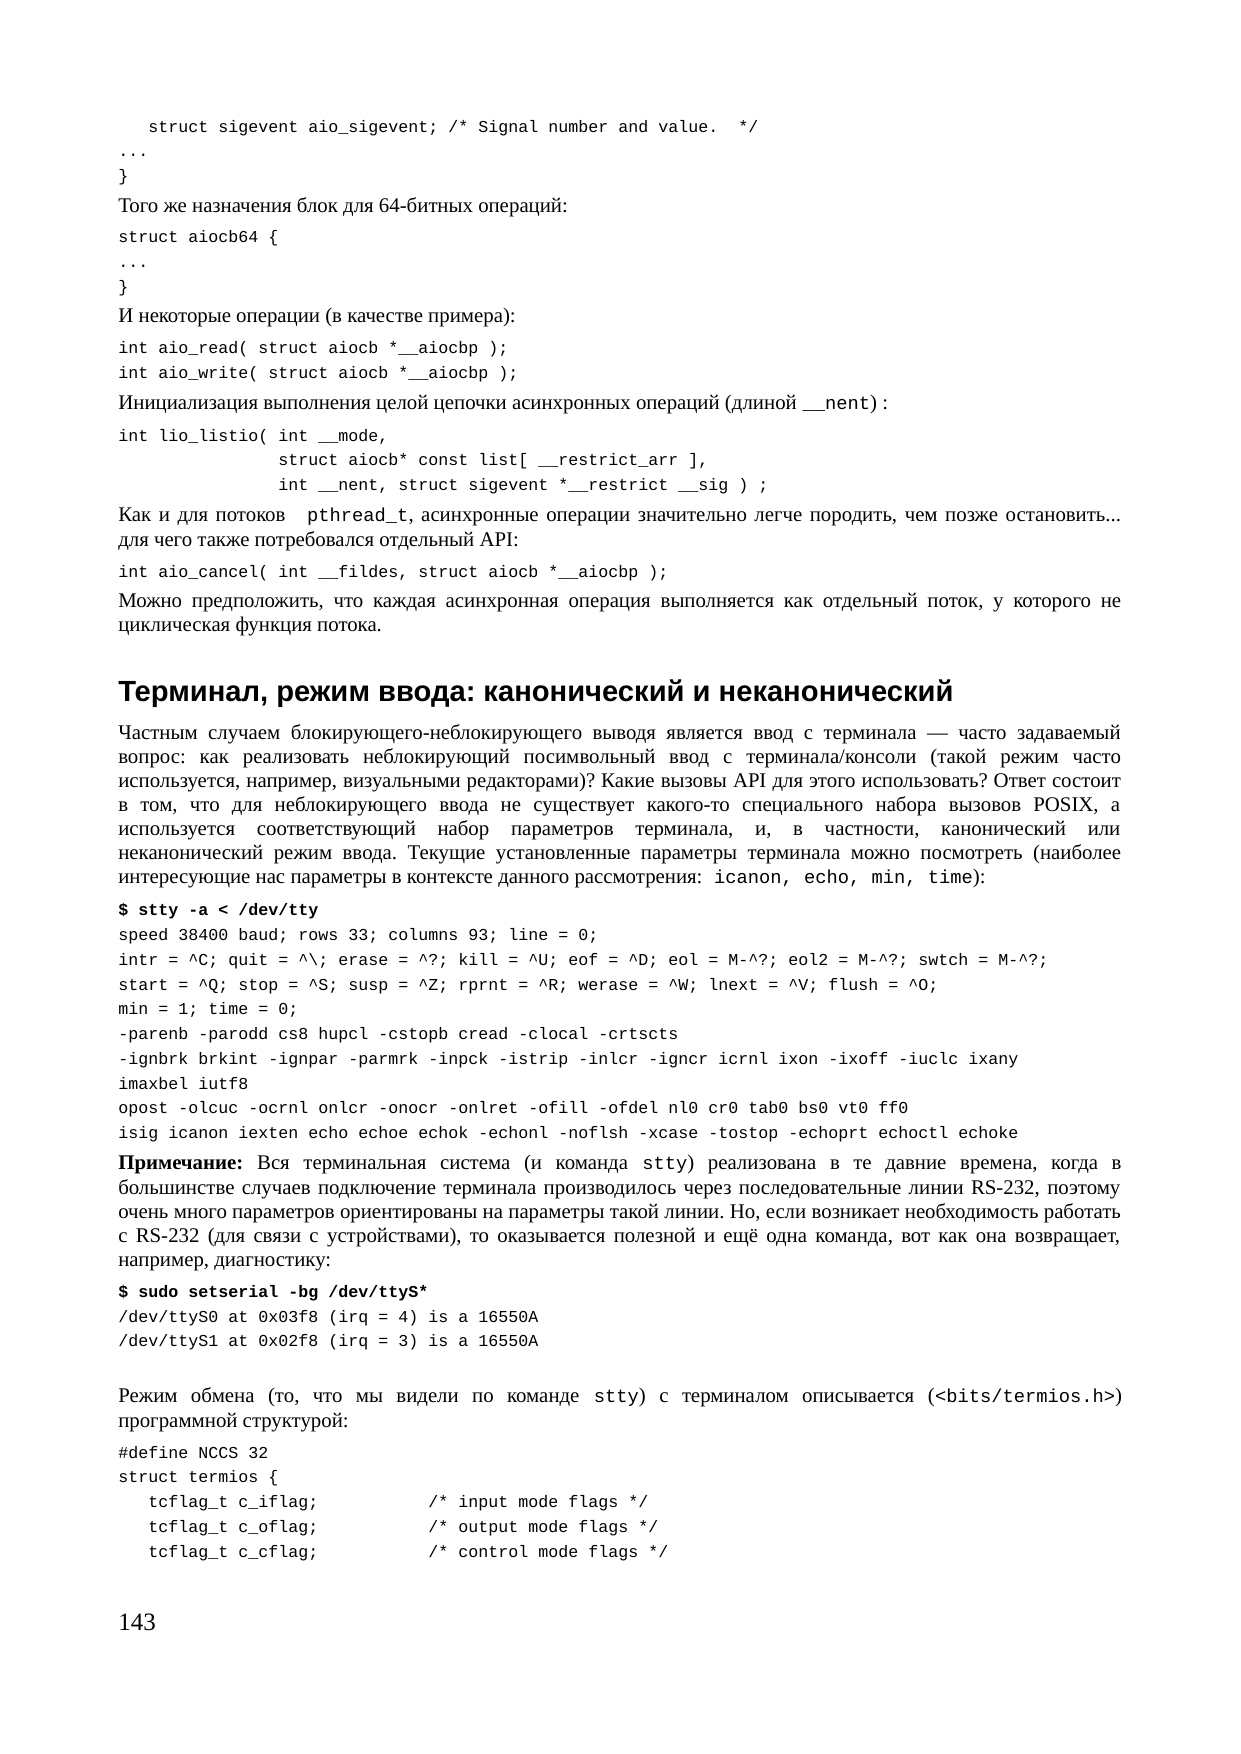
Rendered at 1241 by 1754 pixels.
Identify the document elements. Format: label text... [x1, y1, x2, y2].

text imaxbel iutf8 [118, 1075, 1122, 1094]
text speed 38400 baud; rows 33; columns 93; line = 0; [118, 926, 1122, 945]
text Режим обмена (то, что мы видели по команде stty) с терминалом описывается (<bits/termios.h>) программной структурой: [118, 1383, 1122, 1432]
text int __nent, struct sigevent *__restrict __sig ) ; [118, 477, 1122, 496]
text struct aiocb* const list[ __restrict_arr ], [118, 452, 1122, 471]
text И некоторые операции (в качестве примера): [118, 303, 1122, 327]
text Инициализация выполнения целой цепочки асинхронных операций (длиной __nent) : [118, 389, 1122, 415]
text opost -olcuc -ocrnl onlcr -onocr -onlret -ofill -ofdel nl0 cr0 tab0 bs0 vt0 ff0 [118, 1100, 1122, 1119]
text -ignbrk brkint -ignpar -parmrk -inpck -istrip -inlcr -igncr icrnl ixon -ixoff -iuclc ixany [118, 1050, 1122, 1069]
text isig icanon iexten echo echoe echok -echonl -noflsh -xcase -tostop -echoprt echoctl echoke [118, 1125, 1122, 1144]
text struct termios { [118, 1469, 1122, 1488]
text min = 1; time = 0; [118, 1001, 1122, 1020]
text ... [118, 254, 1122, 273]
text struct aiocb64 { [118, 229, 1122, 248]
text int aio_write( struct aiocb *__aiocbp ); [118, 365, 1122, 384]
text start = ^Q; stop = ^S; susp = ^Z; rprnt = ^R; werase = ^W; lnext = ^V; flush = ^O; [118, 976, 1122, 995]
text tcflag_t c_oflag; /* output mode flags */ [118, 1519, 1122, 1537]
text intr = ^C; quit = ^\; erase = ^?; kill = ^U; eof = ^D; eol = M-^?; eol2 = M-^?; swtch = M-^?; [118, 951, 1122, 970]
text $ sudo setserial -bg /dev/ttyS* [118, 1283, 1122, 1302]
text } [118, 168, 1122, 187]
text #define NCCS 32 [118, 1444, 1122, 1463]
text ... [118, 143, 1122, 162]
text -parenb -parodd cs8 hupcl -cstopb cread -clocal -crtscts [118, 1026, 1122, 1044]
text Как и для потоков pthread_t, асинхронные операции значительно легче породить, чем позже остановить... для чего также потребовался отдельный API: [118, 502, 1122, 551]
text int lio_listio( int __mode, [118, 427, 1122, 446]
text } [118, 279, 1122, 297]
text tcflag_t c_cflag; /* control mode flags */ [118, 1543, 1122, 1562]
text $ stty -a < /dev/tty [118, 902, 1122, 921]
text Можно предположить, что каждая асинхронная операция выполняется как отдельный поток, у которого не циклическая функция потока. [118, 588, 1122, 636]
text int aio_read( struct aiocb *__aiocbp ); [118, 340, 1122, 359]
text /dev/ttyS1 at 0x02f8 (irq = 3) is a 16550A [118, 1333, 1122, 1352]
text Того же назначения блок для 64-битных операций: [118, 192, 1122, 217]
text Частным случаем блокирующего-неблокирующего выводя является ввод с терминала — часто задаваемый вопрос: как реализовать неблокирующий посимвольный ввод с терминала/консоли (такой режим часто используется, например, визуальными редакторами)? Какие вызовы API для этого использовать? Ответ состоит в том, что для неблокирующего ввода не существует какого-то специального набора вызовов POSIX, а используется соответствующий набор параметров терминала, и, в частности, канонический или неканонический режим ввода. Текущие установленные параметры терминала можно посмотреть (наиболее интересующие нас параметры в контексте данного рассмотрения: icanon, echo, min, time): [118, 720, 1122, 889]
text struct sigevent aio_sigevent; /* Signal number and value. */ [118, 118, 1122, 137]
text /dev/ttyS0 at 0x03f8 (irq = 4) is a 16550A [118, 1308, 1122, 1327]
text int aio_cancel( int __fildes, struct aiocb *__aiocbp ); [118, 563, 1122, 582]
text Примечание: Вся терминальная система (и команда stty) реализована в те давние времена, когда в большинстве случаев подключение терминала производилось через последовательные линии RS-232, поэтому очень много параметров ориентированы на параметры такой линии. Но, если возникает необходимость работать с RS-232 (для связи с устройствами), то оказывается полезной и ещё одна команда, вот как она возвращает, например, диагностику: [118, 1149, 1122, 1271]
text tcflag_t c_iflag; /* input mode flags */ [118, 1494, 1122, 1513]
subtitle Терминал, режим ввода: канонический и неканонический [118, 674, 1122, 707]
